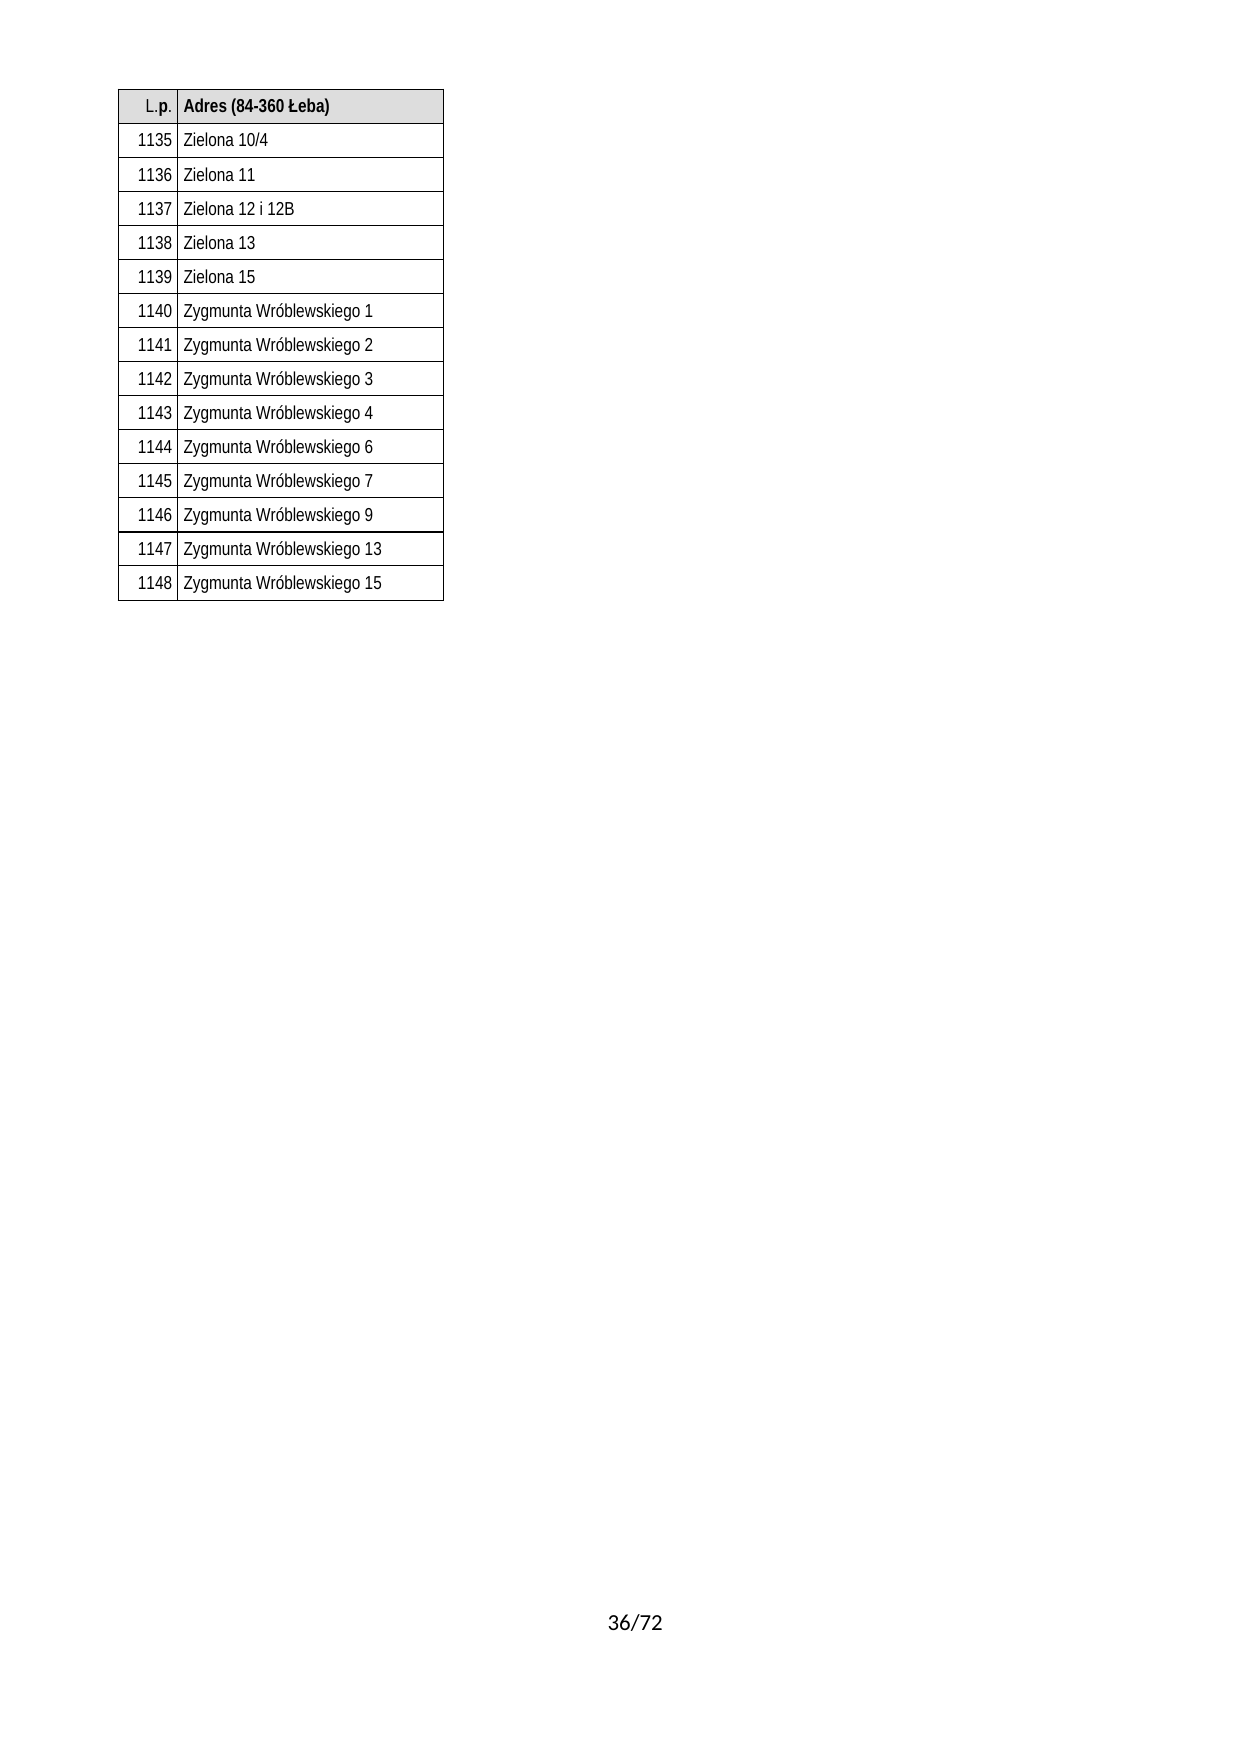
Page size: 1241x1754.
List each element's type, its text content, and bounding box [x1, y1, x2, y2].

table_cell 1145 [119, 464, 177, 497]
table_cell Zygmunta Wróblewskiego 9 [178, 498, 443, 531]
table_cell Zygmunta Wróblewskiego 4 [178, 396, 443, 429]
table_cell Zygmunta Wróblewskiego 2 [178, 328, 443, 361]
table_cell 1144 [119, 430, 177, 463]
table_cell Zygmunta Wróblewskiego 15 [178, 566, 443, 599]
table_cell Zielona 12 i 12B [178, 192, 443, 225]
table_cell Zygmunta Wróblewskiego 7 [178, 464, 443, 497]
table_cell Zygmunta Wróblewskiego 1 [178, 294, 443, 327]
table_cell 1141 [119, 328, 177, 361]
table_cell Zygmunta Wróblewskiego 6 [178, 430, 443, 463]
table_cell 1139 [119, 260, 177, 293]
table_cell Zygmunta Wróblewskiego 3 [178, 362, 443, 395]
table_cell 1136 [119, 158, 177, 191]
table_cell 1148 [119, 566, 177, 599]
table_cell Zielona 13 [178, 226, 443, 259]
table_header Adres (84-360 Łeba) [178, 90, 443, 123]
table_cell 1147 [119, 533, 177, 565]
table_cell 1137 [119, 192, 177, 225]
table_cell 1140 [119, 294, 177, 327]
table_cell 1142 [119, 362, 177, 395]
table_cell 1146 [119, 498, 177, 531]
table_cell Zielona 15 [178, 260, 443, 293]
table_cell Zielona 11 [178, 158, 443, 191]
table_cell Zygmunta Wróblewskiego 13 [178, 533, 443, 565]
table_header L.p. [119, 90, 177, 123]
table_cell 1138 [119, 226, 177, 259]
table_cell Zielona 10/4 [178, 124, 443, 157]
table_cell 1135 [119, 124, 177, 157]
table_cell 1143 [119, 396, 177, 429]
